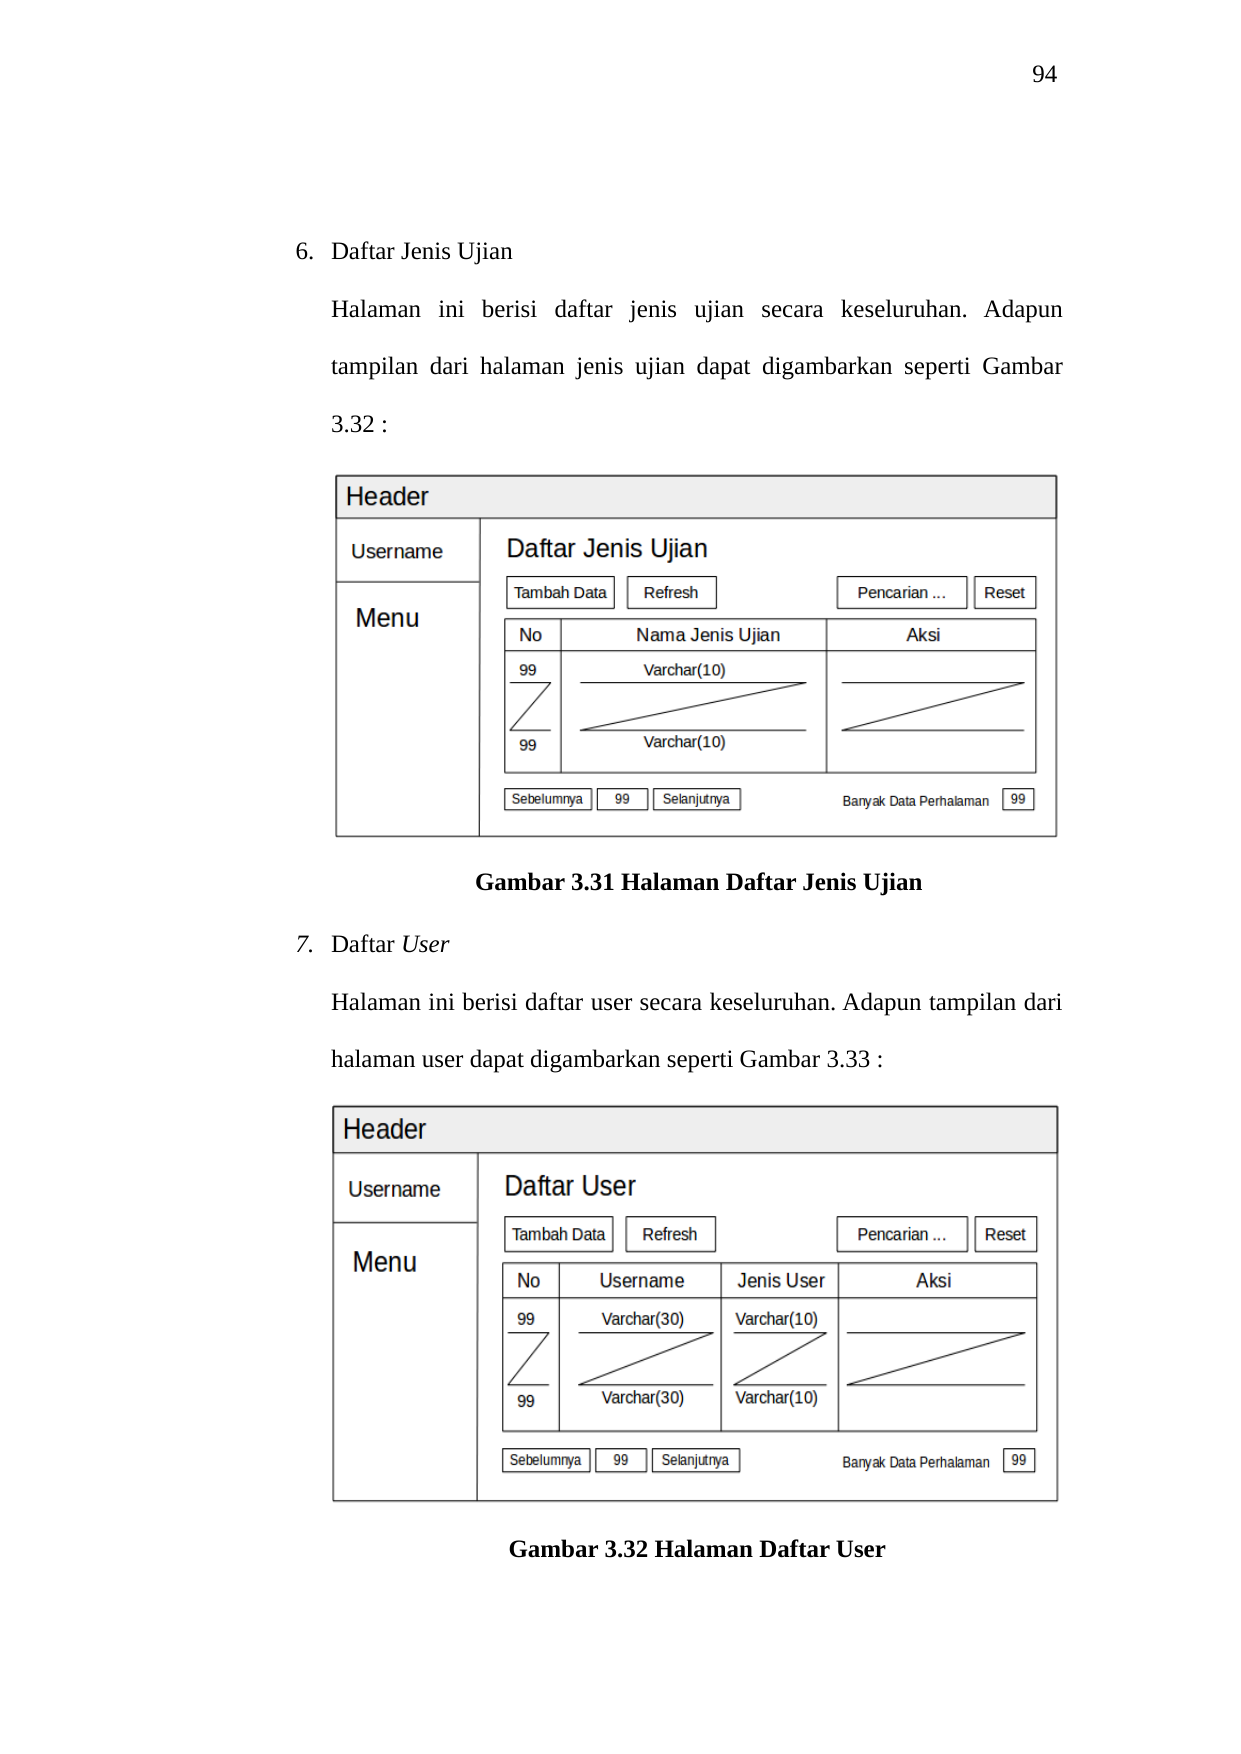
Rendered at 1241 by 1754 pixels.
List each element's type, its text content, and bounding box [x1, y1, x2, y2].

list Gambar 3.31 Halaman Daftar Jenis Ujian [334, 839, 1063, 896]
picture [333, 471, 1064, 839]
list Halaman ini berisi daftar user secara keseluruhan. Adapun tampilan dari halaman user dapat digambarkan seperti Gambar 3.33 : [295, 987, 1063, 1073]
list Daftar User [295, 839, 1063, 958]
picture [331, 1099, 1064, 1505]
list Daftar Jenis Ujian [295, 236, 1063, 265]
list Gambar 3.32 Halaman Daftar User [331, 1505, 1063, 1562]
list [334, 896, 1063, 901]
list Halaman ini berisi daftar jenis ujian secara keseluruhan. Adapun tampilan dari halaman jenis ujian dapat digambarkan seperti Gambar 3.32 : [295, 294, 1063, 437]
